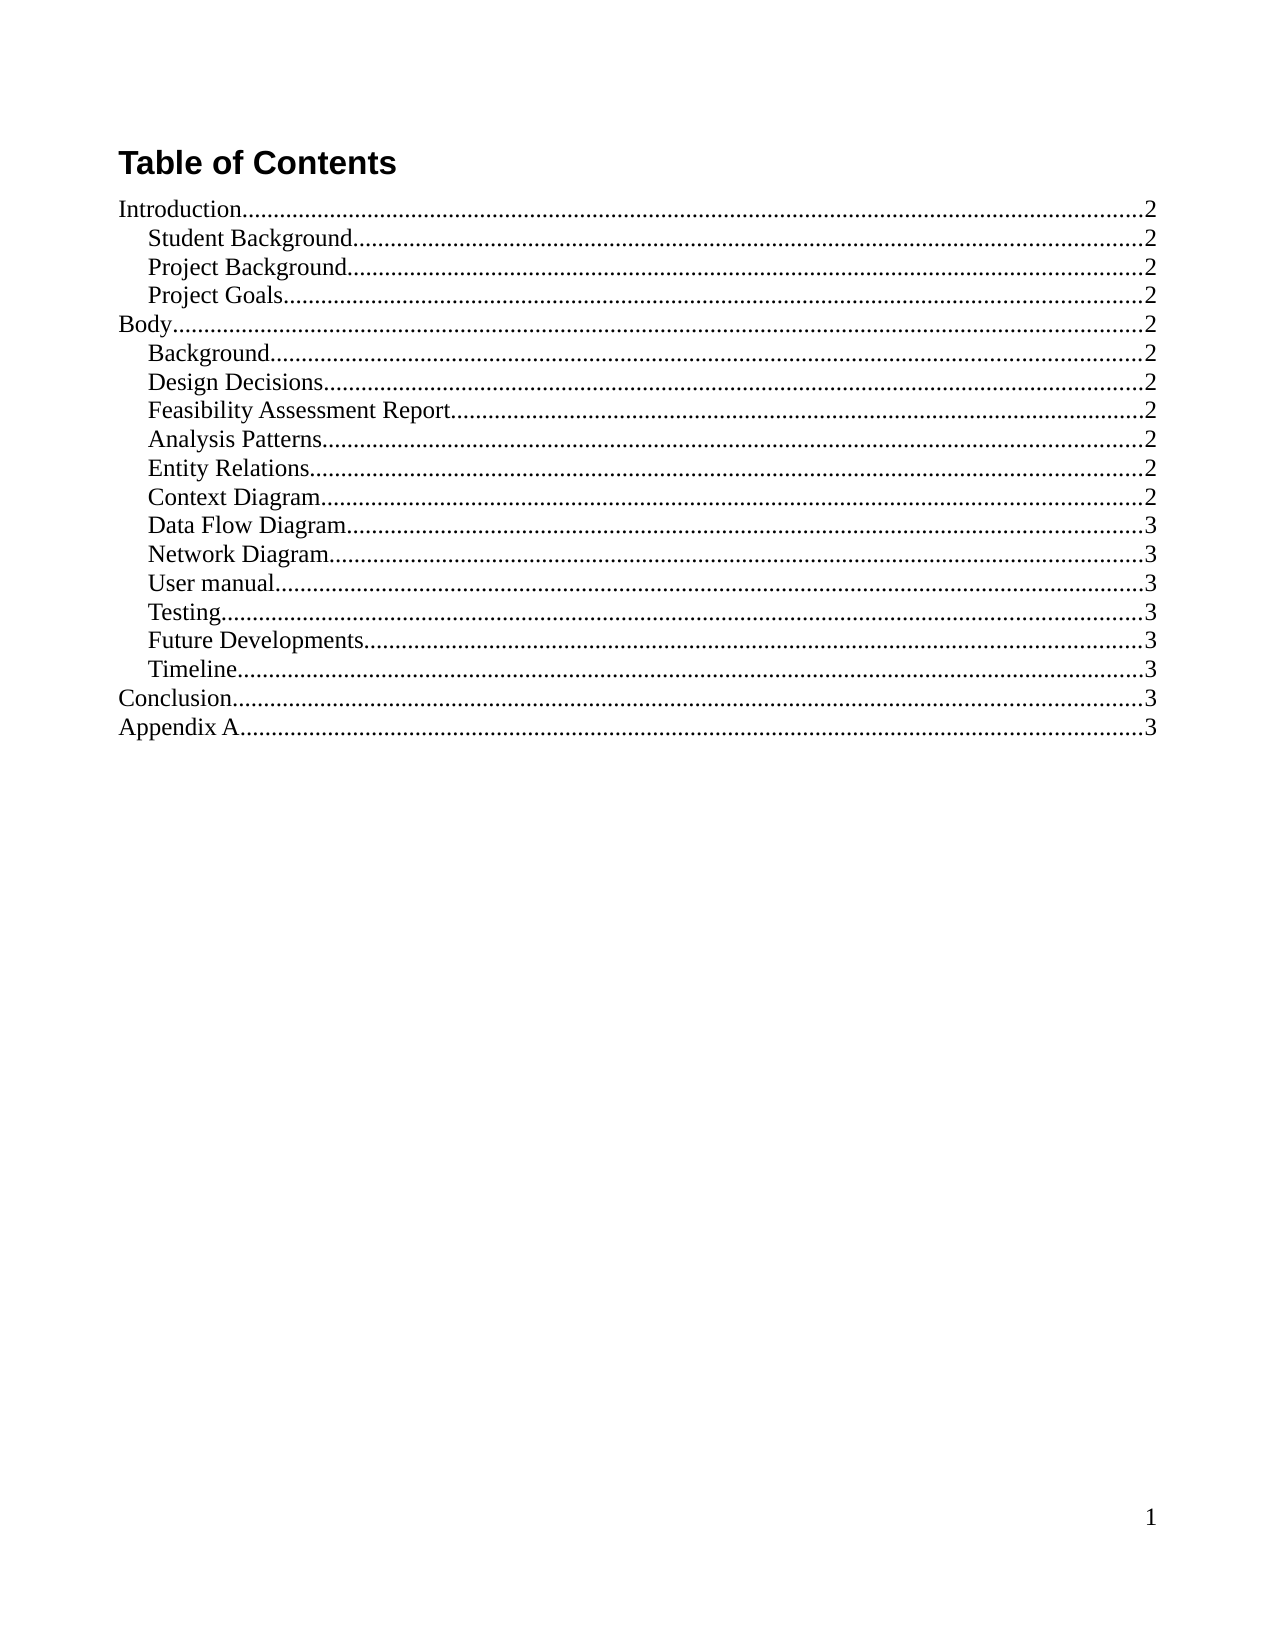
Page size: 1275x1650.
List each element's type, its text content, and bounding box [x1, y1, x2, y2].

text Future Developments 3 [148, 625, 1157, 654]
text Testing 3 [148, 597, 1157, 625]
text Body 2 [118, 309, 1157, 338]
text Introduction 2 [118, 194, 1157, 223]
text Student Background 2 [148, 223, 1157, 252]
text Context Diagram 2 [148, 482, 1157, 510]
text Background 2 [148, 338, 1157, 367]
subtitle Table of Contents [118, 143, 1157, 182]
text Appendix A 3 [118, 712, 1157, 740]
text Timeline 3 [148, 654, 1157, 683]
text Project Background 2 [148, 252, 1157, 280]
text Design Decisions 2 [148, 367, 1157, 395]
text Conclusion 3 [118, 683, 1157, 712]
text Data Flow Diagram 3 [148, 510, 1157, 539]
text Entity Relations 2 [148, 453, 1157, 482]
text Project Goals 2 [148, 280, 1157, 309]
text Analysis Patterns 2 [148, 424, 1157, 453]
text User manual 3 [148, 568, 1157, 597]
text Network Diagram 3 [148, 539, 1157, 568]
text Feasibility Assessment Report 2 [148, 395, 1157, 424]
